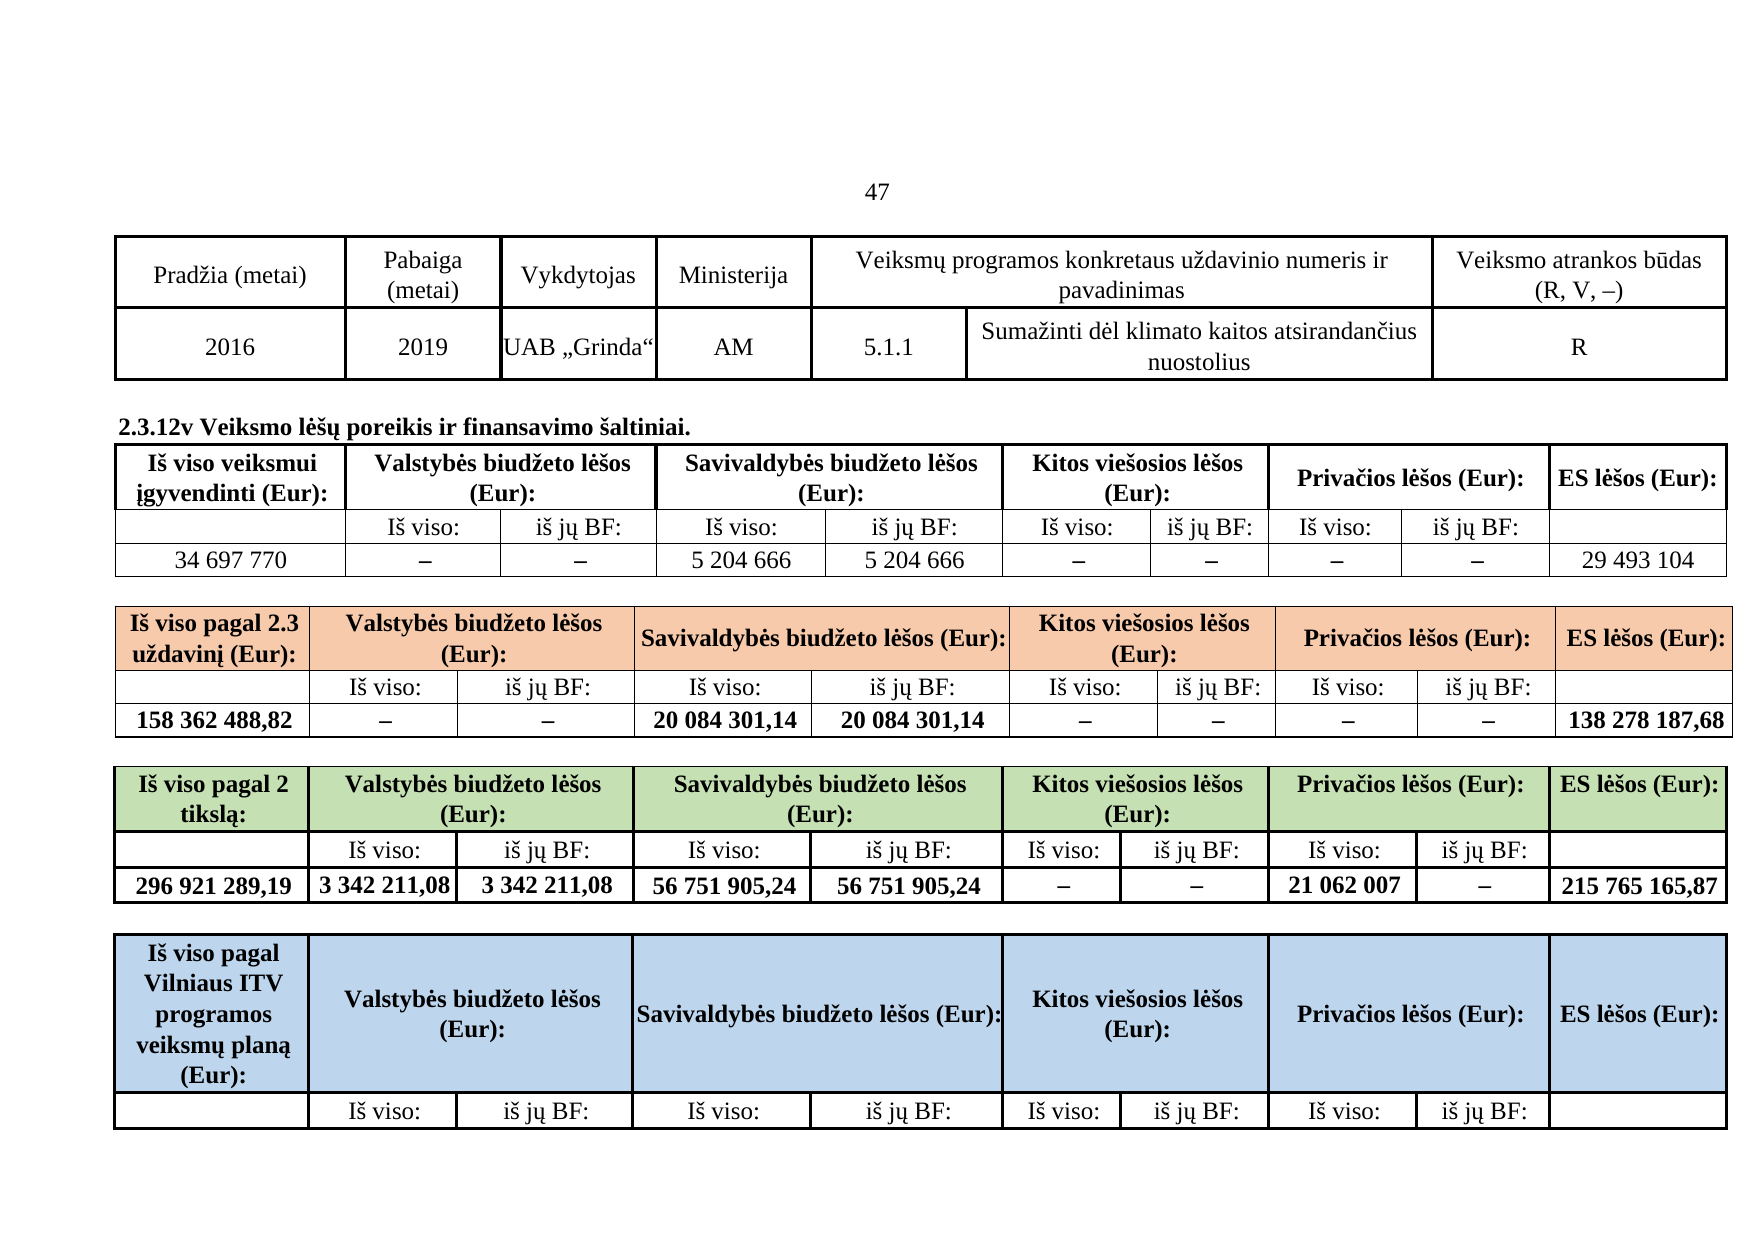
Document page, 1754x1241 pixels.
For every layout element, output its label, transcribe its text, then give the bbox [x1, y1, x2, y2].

table_cell 56 751 905,24 [812, 869, 1001, 901]
table_cell Iš viso: [1276, 671, 1417, 703]
table_cell Iš viso: [1003, 510, 1150, 542]
table_header Kitos viešosios lėšos (Eur): [1004, 446, 1267, 509]
table_cell – [346, 544, 500, 576]
table_cell iš jų BF: [1151, 510, 1268, 542]
table_cell [116, 1094, 307, 1127]
table_cell – [1402, 544, 1549, 576]
table_cell [1550, 510, 1726, 542]
table_header Kitos viešosios lėšos (Eur): [1004, 767, 1267, 830]
table_cell R [1434, 309, 1725, 378]
table_header Valstybės biudžeto lėšos (Eur): [310, 936, 631, 1091]
table_cell 21 062 007 [1270, 869, 1415, 901]
table_cell iš jų BF: [1418, 671, 1555, 703]
table_cell iš jų BF: [458, 1094, 631, 1127]
table_cell – [1004, 869, 1119, 901]
table_header Kitos viešosios lėšos (Eur): [1004, 936, 1267, 1091]
table_header Iš viso pagal 2.3 uždavinį (Eur): [116, 607, 309, 670]
table_header Valstybės biudžeto lėšos (Eur): [347, 446, 654, 509]
table_cell 34 697 770 [116, 544, 345, 576]
table_cell iš jų BF: [812, 671, 1009, 703]
table_cell Iš viso: [1004, 833, 1119, 866]
table_cell 3 342 211,08 [458, 869, 632, 901]
table_cell 138 278 187,68 [1556, 704, 1732, 736]
table_header Privačios lėšos (Eur): [1270, 767, 1548, 830]
table_header Iš viso veiksmui įgyvendinti (Eur): [117, 446, 344, 509]
table_cell – [1269, 544, 1401, 576]
table_cell 20 084 301,14 [635, 704, 811, 736]
table_cell 20 084 301,14 [812, 704, 1009, 736]
table_cell – [458, 704, 634, 736]
table_header Privačios lėšos (Eur): [1276, 607, 1555, 670]
table_cell iš jų BF: [501, 510, 656, 542]
table_header Privačios lėšos (Eur): [1270, 936, 1548, 1091]
table_cell Iš viso: [634, 1094, 809, 1127]
table_cell 215 765 165,87 [1551, 869, 1725, 901]
table_cell iš jų BF: [1418, 833, 1548, 866]
table_header Veiksmų programos konkretaus uždavinio numeris ir pavadinimas [813, 238, 1431, 306]
table_cell UAB „Grinda“ [503, 309, 655, 378]
table_cell 56 751 905,24 [635, 869, 809, 901]
table_cell – [310, 704, 457, 736]
table_cell – [1418, 869, 1548, 901]
table_cell Iš viso: [310, 1094, 455, 1127]
table_header Veiksmo atrankos būdas (R, V, –) [1434, 238, 1725, 306]
table_header Ministerija [658, 238, 810, 306]
table_header ES lėšos (Eur): [1551, 446, 1725, 509]
table_cell Iš viso: [1270, 1094, 1415, 1127]
table_cell 5.1.1 [813, 309, 965, 378]
table_cell Iš viso: [635, 833, 809, 866]
table_cell Iš viso: [1010, 671, 1157, 703]
table_cell – [1010, 704, 1157, 736]
table_cell iš jų BF: [1402, 510, 1549, 542]
table_cell – [1276, 704, 1417, 736]
table_cell 158 362 488,82 [116, 704, 309, 736]
table_cell iš jų BF: [812, 833, 1001, 866]
table_cell iš jų BF: [1418, 1094, 1548, 1127]
table_cell Iš viso: [1004, 1094, 1119, 1127]
table_cell [116, 833, 307, 866]
table_cell 5 204 666 [826, 544, 1002, 576]
table_header Savivaldybės biudžeto lėšos (Eur): [635, 767, 1001, 830]
table_cell – [1418, 704, 1555, 736]
table_cell 2016 [117, 309, 344, 378]
table_header Privačios lėšos (Eur): [1270, 446, 1548, 509]
table_cell – [1003, 544, 1150, 576]
table_cell iš jų BF: [1122, 833, 1267, 866]
table_cell iš jų BF: [812, 1094, 1001, 1127]
table_cell iš jų BF: [826, 510, 1002, 542]
table_header Vykdytojas [503, 238, 655, 306]
table_cell 296 921 289,19 [116, 869, 307, 901]
table_header ES lėšos (Eur): [1556, 607, 1732, 670]
table_header Kitos viešosios lėšos (Eur): [1010, 607, 1275, 670]
table_header Savivaldybės biudžeto lėšos (Eur): [635, 607, 1009, 670]
table_cell [116, 510, 345, 542]
table_cell Iš viso: [310, 833, 455, 866]
table_header Pabaiga (metai) [347, 238, 499, 306]
table_cell Iš viso: [346, 510, 500, 542]
table_cell – [501, 544, 656, 576]
table_header Pradžia (metai) [117, 238, 344, 306]
table_cell Iš viso: [635, 671, 811, 703]
table_header Iš viso pagal 2 tikslą: [116, 767, 307, 830]
table_cell [116, 671, 309, 703]
table_cell Sumažinti dėl klimato kaitos atsirandančius nuostolius [968, 309, 1431, 378]
table_cell Iš viso: [310, 671, 457, 703]
table_cell iš jų BF: [458, 671, 634, 703]
table_cell [1556, 671, 1732, 703]
table_header Valstybės biudžeto lėšos (Eur): [310, 767, 632, 830]
table_cell Iš viso: [1269, 510, 1401, 542]
table_cell 29 493 104 [1550, 544, 1726, 576]
table_cell iš jų BF: [1122, 1094, 1267, 1127]
table_cell [1551, 1094, 1725, 1127]
table_cell AM [658, 309, 810, 378]
table_cell 3 342 211,08 [310, 869, 455, 901]
table_cell Iš viso: [657, 510, 825, 542]
table_cell Iš viso: [1270, 833, 1415, 866]
table_header ES lėšos (Eur): [1551, 767, 1725, 830]
table_cell – [1151, 544, 1268, 576]
table_header Valstybės biudžeto lėšos (Eur): [310, 607, 634, 670]
table_cell – [1122, 869, 1267, 901]
table_header Savivaldybės biudžeto lėšos (Eur): [658, 446, 1001, 509]
table_header Iš viso pagal Vilniaus ITV programos veiksmų planą (Eur): [116, 936, 307, 1091]
text 2.3.12v Veiksmo lėšų poreikis ir finansavimo šaltiniai. [118, 412, 1636, 441]
table_cell 5 204 666 [657, 544, 825, 576]
table_cell – [1158, 704, 1275, 736]
table_cell iš jų BF: [458, 833, 632, 866]
table_cell iš jų BF: [1158, 671, 1275, 703]
table_cell 2019 [347, 309, 499, 378]
table_header ES lėšos (Eur): [1551, 936, 1725, 1091]
table_header Savivaldybės biudžeto lėšos (Eur): [634, 936, 1001, 1091]
table_cell [1551, 833, 1725, 866]
